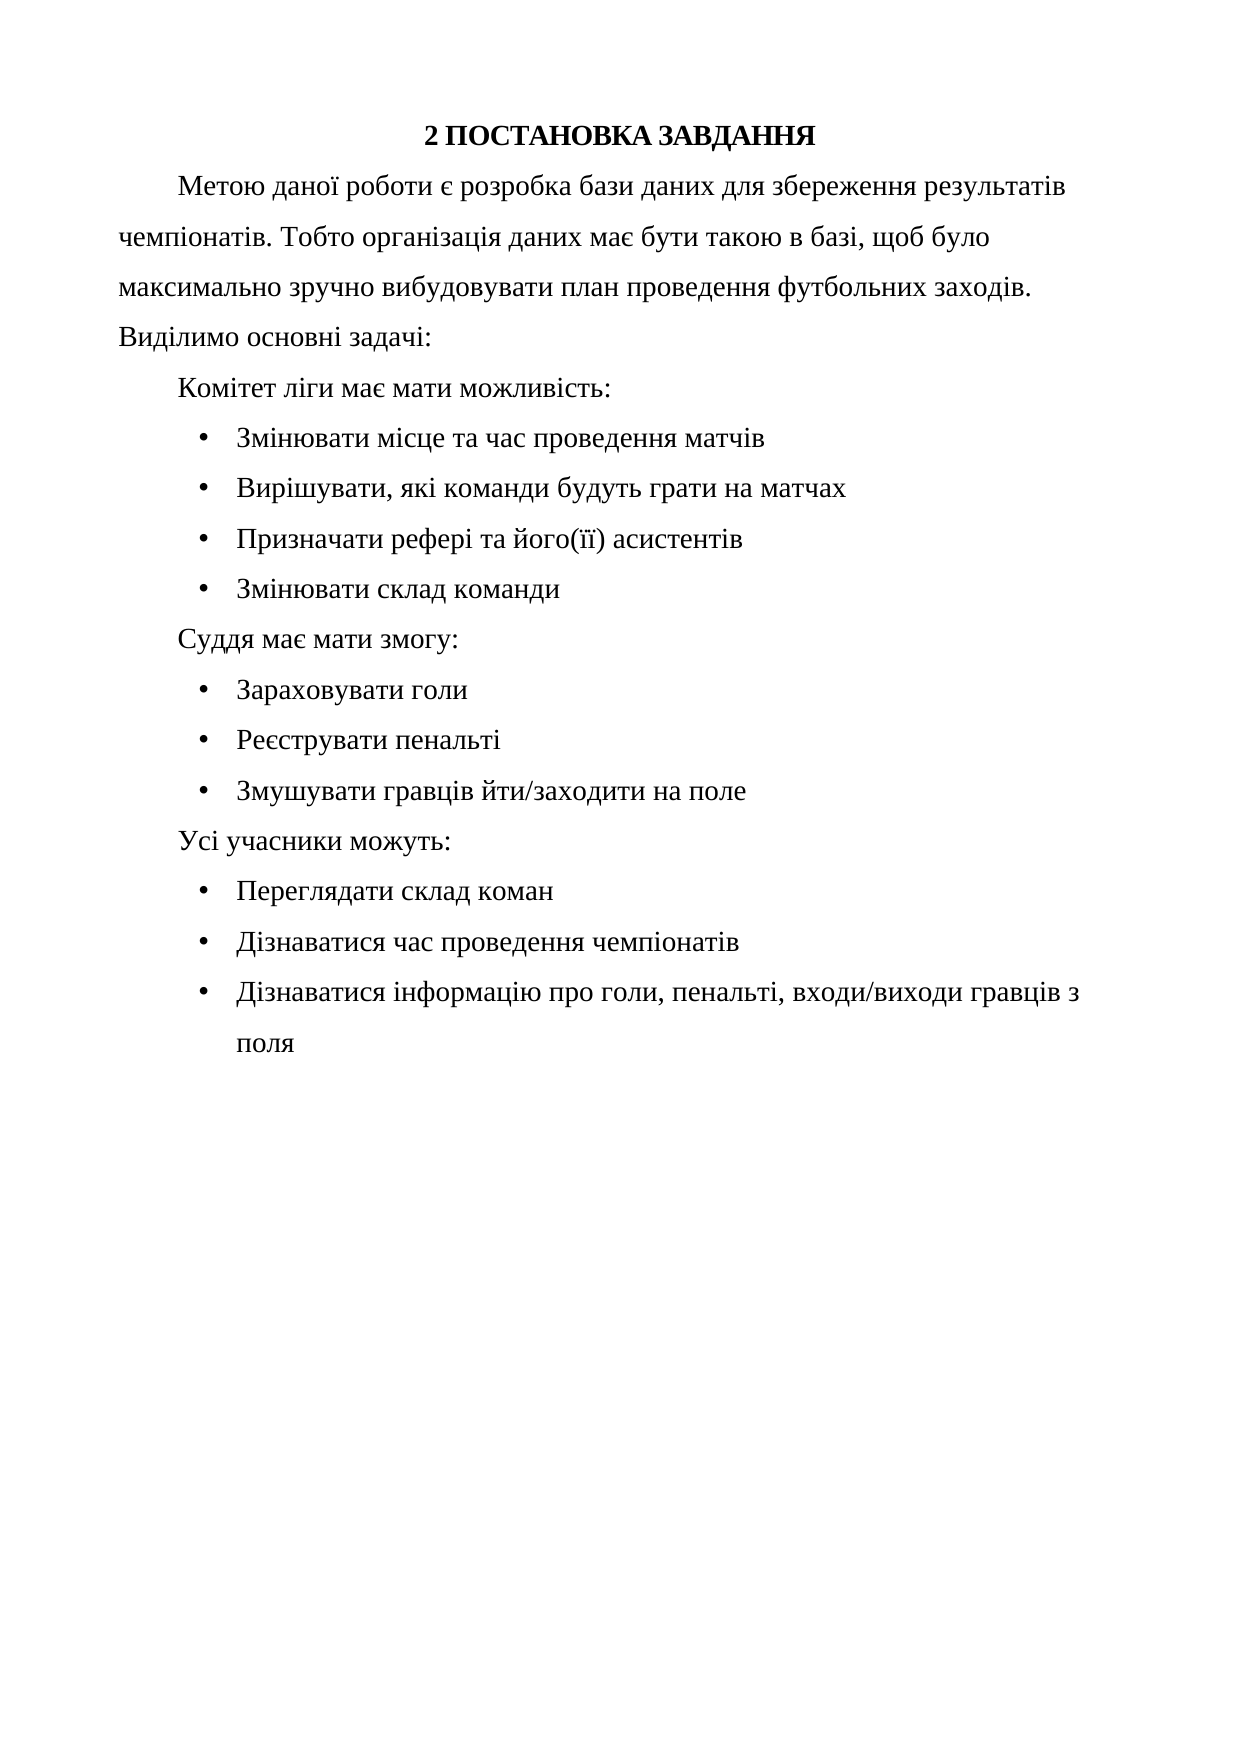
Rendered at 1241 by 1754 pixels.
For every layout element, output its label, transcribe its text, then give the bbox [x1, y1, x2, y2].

list Дізнаватися час проведення чемпіонатів [199, 924, 1122, 958]
list Реєструвати пенальті [199, 722, 1122, 756]
list Призначати рефері та його(її) асистентів [199, 521, 1122, 554]
list Дізнаватися інформацію про голи, пенальті, входи/виходи гравців з поля [199, 974, 1122, 1058]
text Комітет ліги має мати можливість: [118, 370, 1122, 403]
list Змушувати гравців йти/заходити на поле [199, 773, 1122, 806]
text Метою даної роботи є розробка бази даних для збереження результатів чемпіонатів. Тобто організація даних має бути такою в базі, щоб було максимально зручно вибудовувати план проведення футбольних заходів. Виділимо основні задачі: [118, 168, 1122, 353]
list Переглядати склад коман [199, 873, 1122, 907]
text Суддя має мати змогу: [118, 622, 1122, 655]
list Вирішувати, які команди будуть грати на матчах [199, 470, 1122, 504]
list Змінювати склад команди [199, 571, 1122, 605]
subtitle 2 Постановка завдання [118, 118, 1122, 152]
list Зараховувати голи [199, 672, 1122, 706]
list Змінювати місце та час проведення матчів [199, 420, 1122, 454]
text Усі учасники можуть: [118, 823, 1122, 857]
